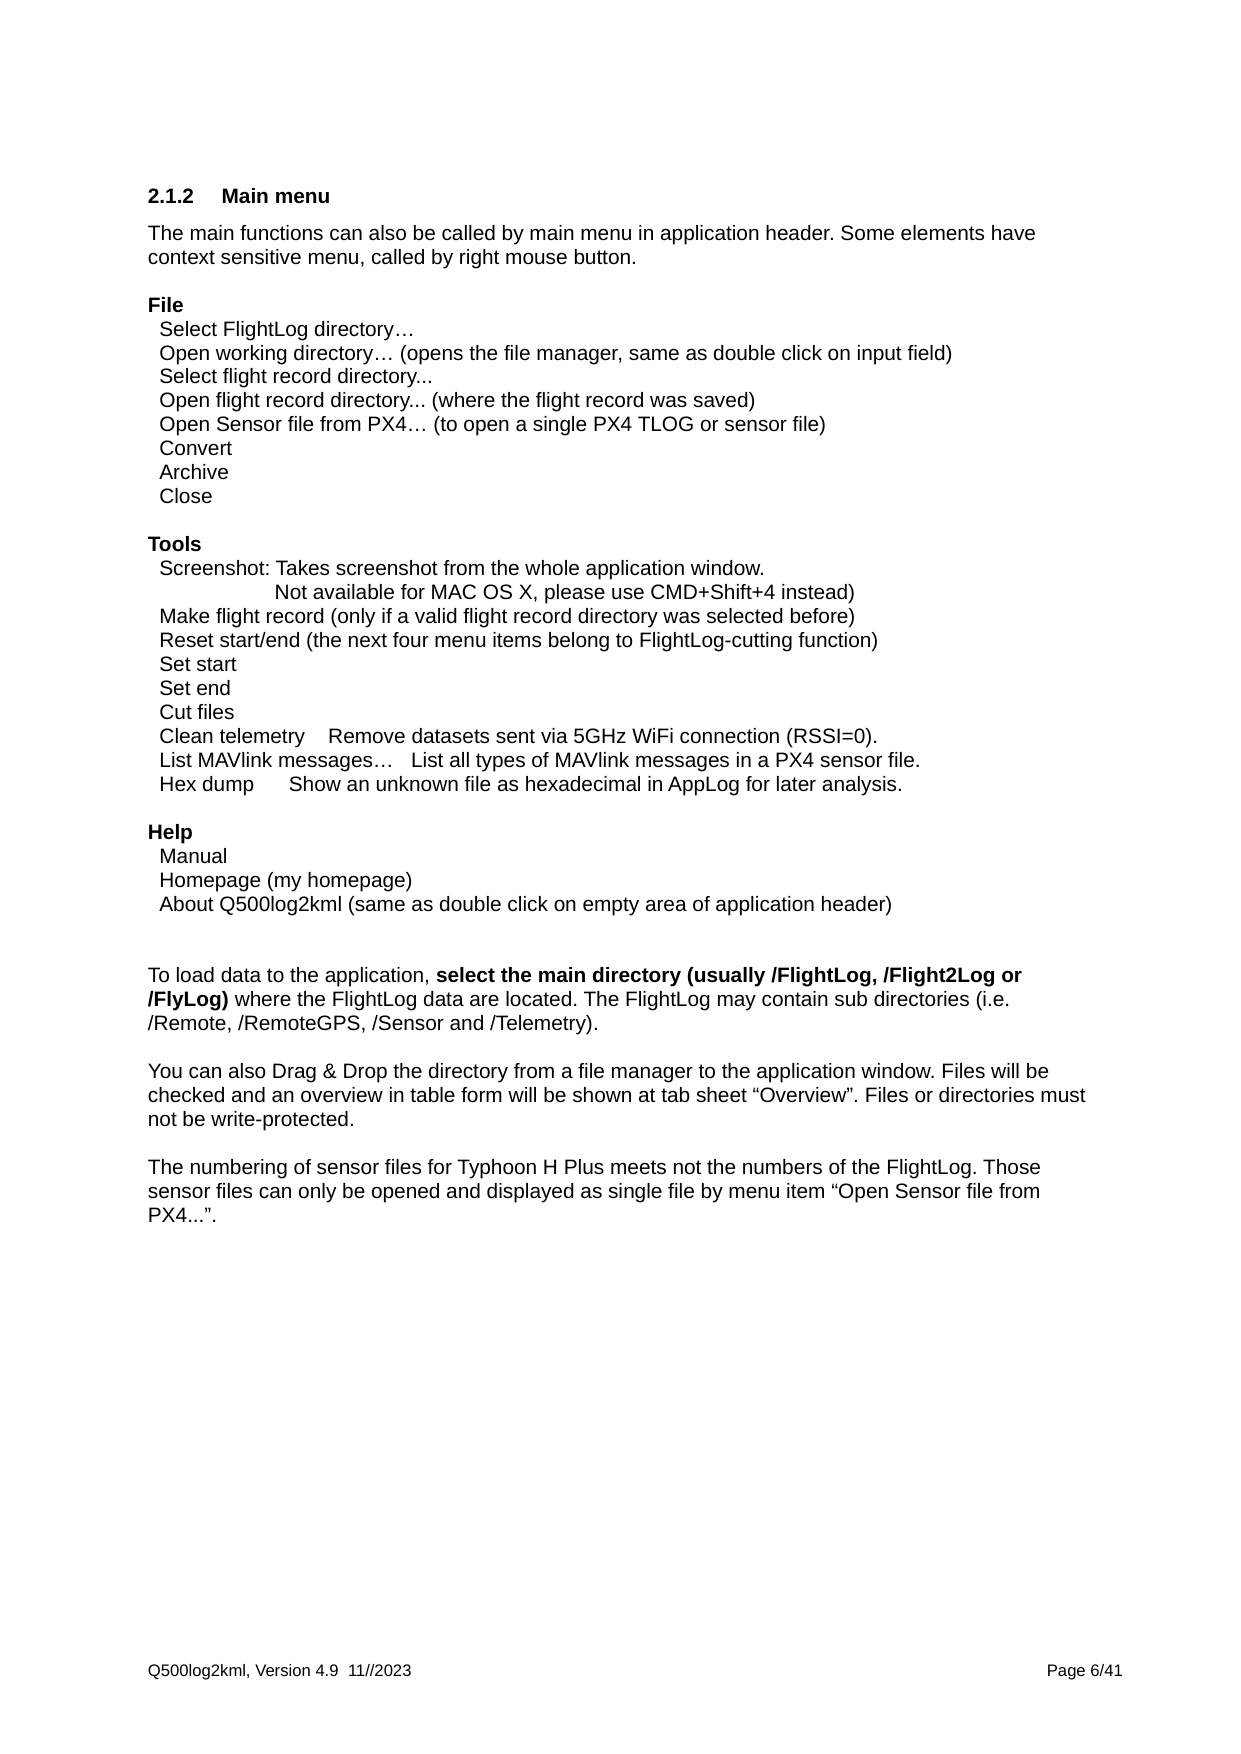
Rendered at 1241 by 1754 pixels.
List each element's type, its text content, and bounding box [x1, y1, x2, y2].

text Clean telemetry Remove datasets sent via 5GHz WiFi connection (RSSI=0). [148, 724, 1093, 748]
text The numbering of sensor files for Typhoon H Plus meets not the numbers of the FlightLog. Those sensor files can only be opened and displayed as single file by menu item “Open Sensor file from PX4...”. [148, 1155, 1093, 1227]
text Hex dump Show an unknown file as hexadecimal in AppLog for later analysis. [148, 772, 1093, 796]
text Convert [148, 436, 1093, 460]
text Set start [148, 652, 1093, 676]
subtitle Main menu [148, 184, 1093, 208]
text Select FlightLog directory… [148, 316, 1093, 340]
text To load data to the application, select the main directory (usually /FlightLog, /Flight2Log or /FlyLog) where the FlightLog data are located. The FlightLog may contain sub directories (i.e. /Remote, /RemoteGPS, /Sensor and /Telemetry). [148, 963, 1093, 1035]
text You can also Drag & Drop the directory from a file manager to the application window. Files will be checked and an overview in table form will be shown at tab sheet “Overview”. Files or directories must not be write-protected. [148, 1059, 1093, 1131]
text Set end [148, 676, 1093, 700]
text File [148, 292, 1093, 316]
text Screenshot: Takes screenshot from the whole application window. Not available for MAC OS X, please use CMD+Shift+4 instead) [148, 556, 1093, 604]
text Reset start/end (the next four menu items belong to FlightLog-cutting function) [148, 628, 1093, 652]
text Tools [148, 532, 1093, 556]
text Open working directory… (opens the file manager, same as double click on input field) [148, 340, 1093, 364]
text List MAVlink messages… List all types of MAVlink messages in a PX4 sensor file. [148, 748, 1093, 772]
text Open flight record directory... (where the flight record was saved) [148, 388, 1093, 412]
text Open Sensor file from PX4… (to open a single PX4 TLOG or sensor file) [148, 412, 1093, 436]
text The main functions can also be called by main menu in application header. Some elements have context sensitive menu, called by right mouse button. [148, 221, 1093, 268]
text Manual [148, 843, 1093, 867]
text Select flight record directory... [148, 364, 1093, 388]
text Help [148, 819, 1093, 843]
text Homepage (my homepage) [148, 867, 1093, 891]
text Cut files [148, 700, 1093, 724]
text Archive [148, 460, 1093, 484]
text Close [148, 484, 1093, 508]
text About Q500log2kml (same as double click on empty area of application header) [148, 891, 1093, 915]
text Make flight record (only if a valid flight record directory was selected before) [148, 604, 1093, 628]
